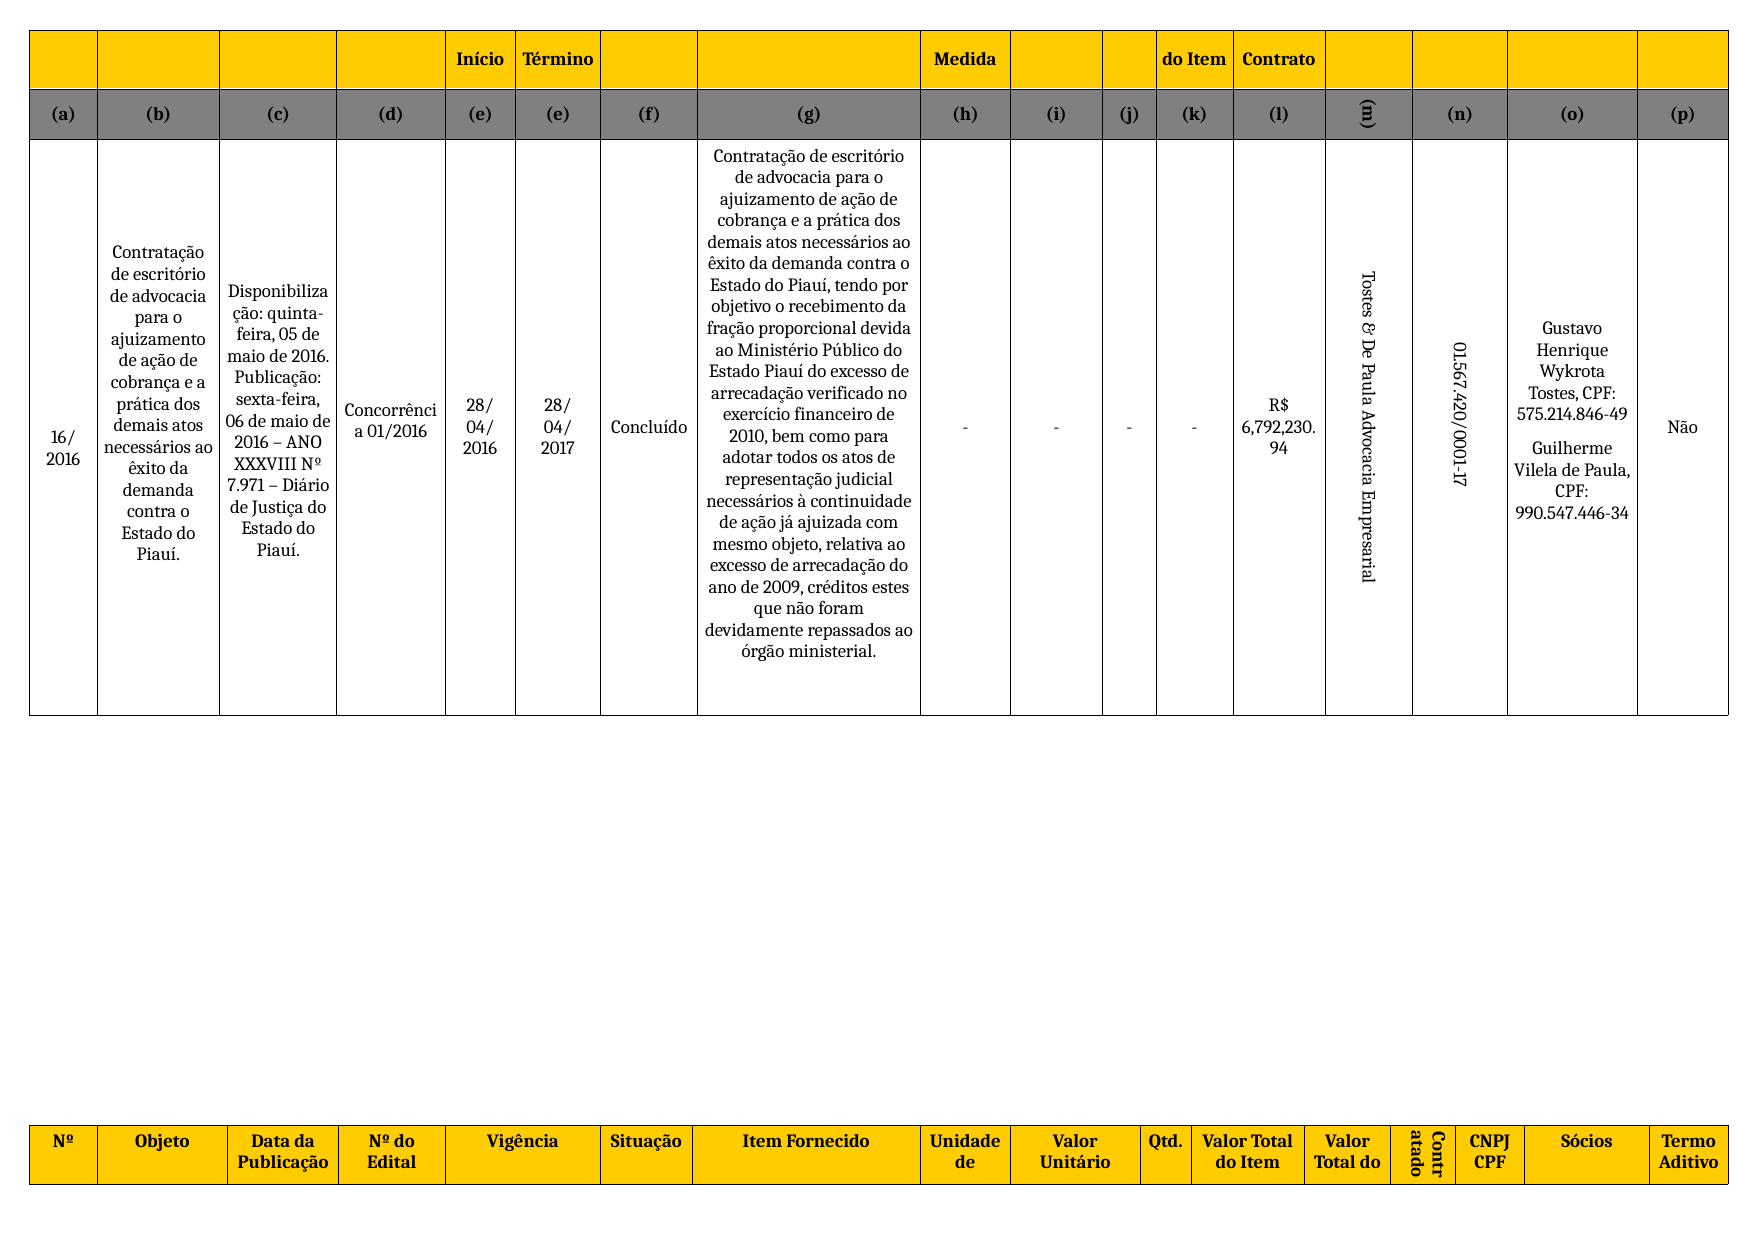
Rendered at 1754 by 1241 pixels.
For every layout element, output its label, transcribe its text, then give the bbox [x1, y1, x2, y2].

table_cell Término [516, 31, 600, 88]
table_header Contrato [1234, 31, 1325, 88]
table_cell (o) [1508, 90, 1637, 139]
table_header [1508, 31, 1637, 88]
table_header Medida [921, 31, 1010, 88]
table_cell 16/ 2016 [30, 140, 97, 715]
table_header Unidade de [921, 1126, 1010, 1184]
table_cell R$ 6.792.230,94 [1234, 140, 1325, 715]
table_cell (k) [1157, 90, 1233, 139]
table_header Vigência [446, 1126, 600, 1184]
table_cell (e) [516, 90, 600, 139]
table_header Valor Total do Item [1192, 1126, 1304, 1184]
table_cell (c) [220, 90, 336, 139]
table_cell Disponibilização: quinta-feira, 05 de maio de 2016. Publicação: sexta-feira, 06 de maio de 2016 – ANO XXXVIII Nº 7.971 – Diário de Justiça do Estado do Piauí. [220, 140, 336, 715]
table_header Termo Aditivo [1650, 1126, 1728, 1184]
table_header [98, 31, 219, 88]
table_cell (n) [1413, 90, 1507, 139]
table_header [1326, 31, 1412, 88]
table_cell (f) [601, 90, 697, 139]
table_header Contratado [1391, 1126, 1455, 1184]
table_cell (h) [921, 90, 1010, 139]
table_header Item Fornecido [693, 1126, 920, 1184]
table_header Valor Total do [1305, 1126, 1390, 1184]
table_cell Início [446, 31, 515, 88]
table_cell Concluído [601, 140, 697, 715]
table_header CNPJ CPF [1456, 1126, 1524, 1184]
table_header Situação [601, 1126, 692, 1184]
table_cell Não [1638, 140, 1728, 715]
table_cell - [1103, 140, 1156, 715]
table_cell - [921, 140, 1010, 715]
table_header [1011, 31, 1102, 88]
table_cell Contratação de escritório de advocacia para o ajuizamento de ação de cobrança e a prática dos demais atos necessários ao êxito da demanda contra o Estado do Piauí, tendo por objetivo o recebimento da fração proporcional devida ao Ministério Público do Estado Piauí do excesso de arrecadação verificado no exercício financeiro de 2010, bem como para adotar todos os atos de representação judicial necessários à continuidade de ação já ajuizada com mesmo objeto, relativa ao excesso de arrecadação do ano de 2009, créditos estes que não foram devidamente repassados ao órgão ministerial. [698, 140, 920, 715]
table_header Nº do Edital [339, 1126, 445, 1184]
table_cell (p) [1638, 90, 1728, 139]
table_cell (i) [1011, 90, 1102, 139]
table_header do Item [1157, 31, 1233, 88]
table_header Qtd. [1141, 1126, 1191, 1184]
table_header [1413, 31, 1507, 88]
table_header Nº [30, 1126, 97, 1184]
table_cell 28/ 04/ 2016 [446, 140, 515, 715]
table_header [698, 31, 920, 88]
table_cell Contratação de escritório de advocacia para o ajuizamento de ação de cobrança e a prática dos demais atos necessários ao êxito da demanda contra o Estado do Piauí. [98, 140, 219, 715]
table_header Data da Publicação [228, 1126, 338, 1184]
table_cell (l) [1234, 90, 1325, 139]
table_cell - [1011, 140, 1102, 715]
table_cell 28/ 04/ 2017 [516, 140, 600, 715]
table_cell Gustavo Henrique Wykrota Tostes, CPF: 575.214.846-49 Guilherme Vilela de Paula, CPF: 990.547.446-34 [1508, 140, 1637, 715]
table_cell 01.567.420/0001-17 [1413, 140, 1507, 715]
table_cell (d) [337, 90, 445, 139]
table_cell Tostes & De Paula Advocacia Empresarial [1326, 140, 1412, 715]
table_cell (j) [1103, 90, 1156, 139]
table_cell (m) [1326, 90, 1412, 139]
table_header [601, 31, 697, 88]
table_header Valor Unitário [1011, 1126, 1140, 1184]
table_header [220, 31, 336, 88]
table_header [1638, 31, 1728, 88]
table_cell (e) [446, 90, 515, 139]
table_cell Concorrência 01/2016 [337, 140, 445, 715]
table_cell (b) [98, 90, 219, 139]
table_cell (a) [30, 90, 97, 139]
table_header Objeto [98, 1126, 227, 1184]
table_cell - [1157, 140, 1233, 715]
table_cell (g) [698, 90, 920, 139]
table_header [1103, 31, 1156, 88]
table_header Sócios [1525, 1126, 1649, 1184]
table_header [30, 31, 97, 88]
table_header [337, 31, 445, 88]
